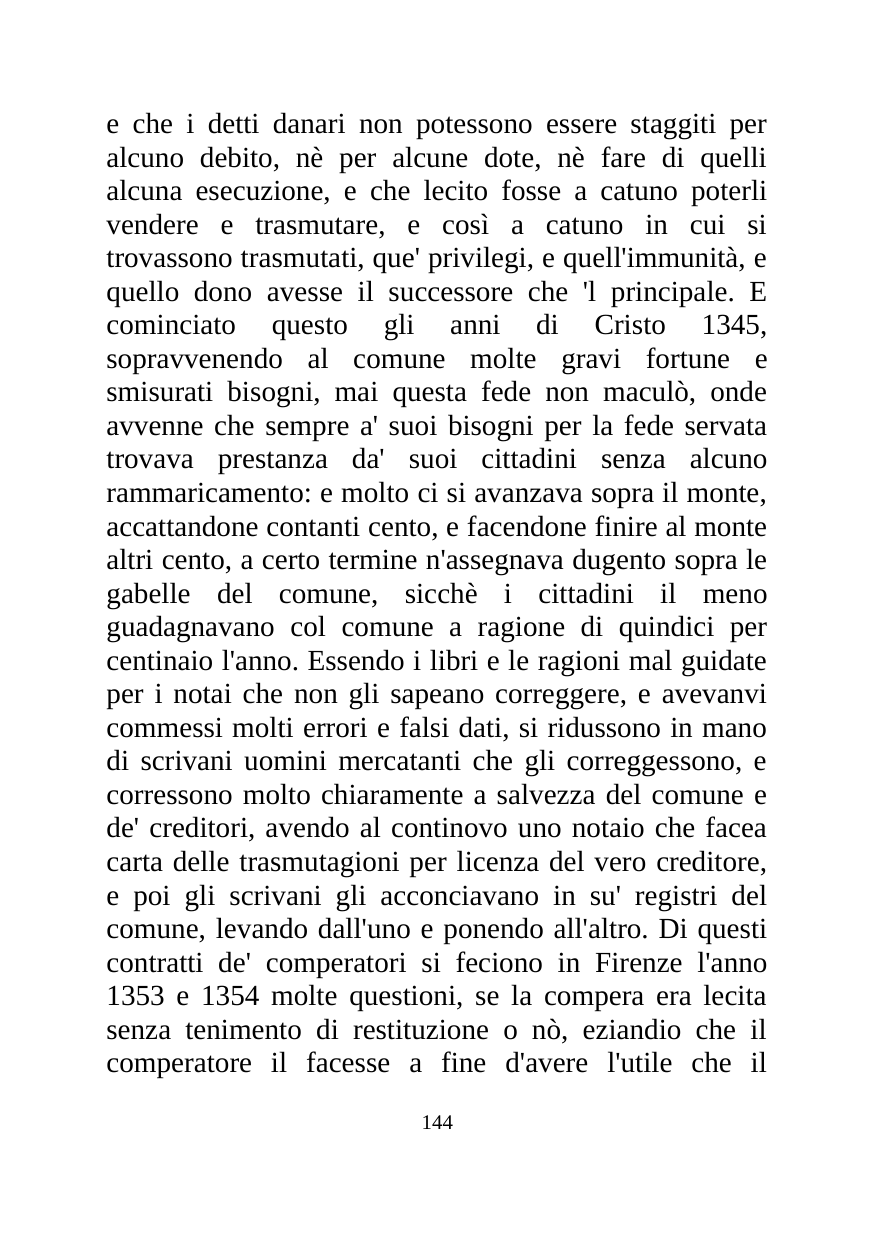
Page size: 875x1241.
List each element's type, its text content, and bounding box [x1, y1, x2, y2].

text e che i detti danari non potessono essere staggiti per alcuno debito, nè per alcune dote, nè fare di quelli alcuna esecuzione, e che lecito fosse a catuno poterli vendere e trasmutare, e così a catuno in cui si trovassono trasmutati, que' privilegi, e quell'immunità, e quello dono avesse il successore che 'l principale. E cominciato questo gli anni di Cristo 1345, sopravvenendo al comune molte gravi fortune e smisurati bisogni, mai questa fede non maculò, onde avvenne che sempre a' suoi bisogni per la fede servata trovava prestanza da' suoi cittadini senza alcuno rammaricamento: e molto ci si avanzava sopra il monte, accattandone contanti cento, e facendone finire al monte altri cento, a certo termine n'assegnava dugento sopra le gabelle del comune, sicchè i cittadini il meno guadagnavano col comune a ragione di quindici per centinaio l'anno. Essendo i libri e le ragioni mal guidate per i notai che non gli sapeano correggere, e avevanvi commessi molti errori e falsi dati, si ridussono in mano di scrivani uomini mercatanti che gli correggessono, e corressono molto chiaramente a salvezza del comune e de' creditori, avendo al continovo uno notaio che facea carta delle trasmutagioni per licenza del vero creditore, e poi gli scrivani gli acconciavano in su' registri del comune, levando dall'uno e ponendo all'altro. Di questi contratti de' comperatori si feciono in Firenze l'anno 1353 e 1354 molte questioni, se la compera era lecita senza tenimento di restituzione o nò, eziandio che il comperatore il facesse a fine d'avere l'utile che il [106, 106, 768, 1079]
